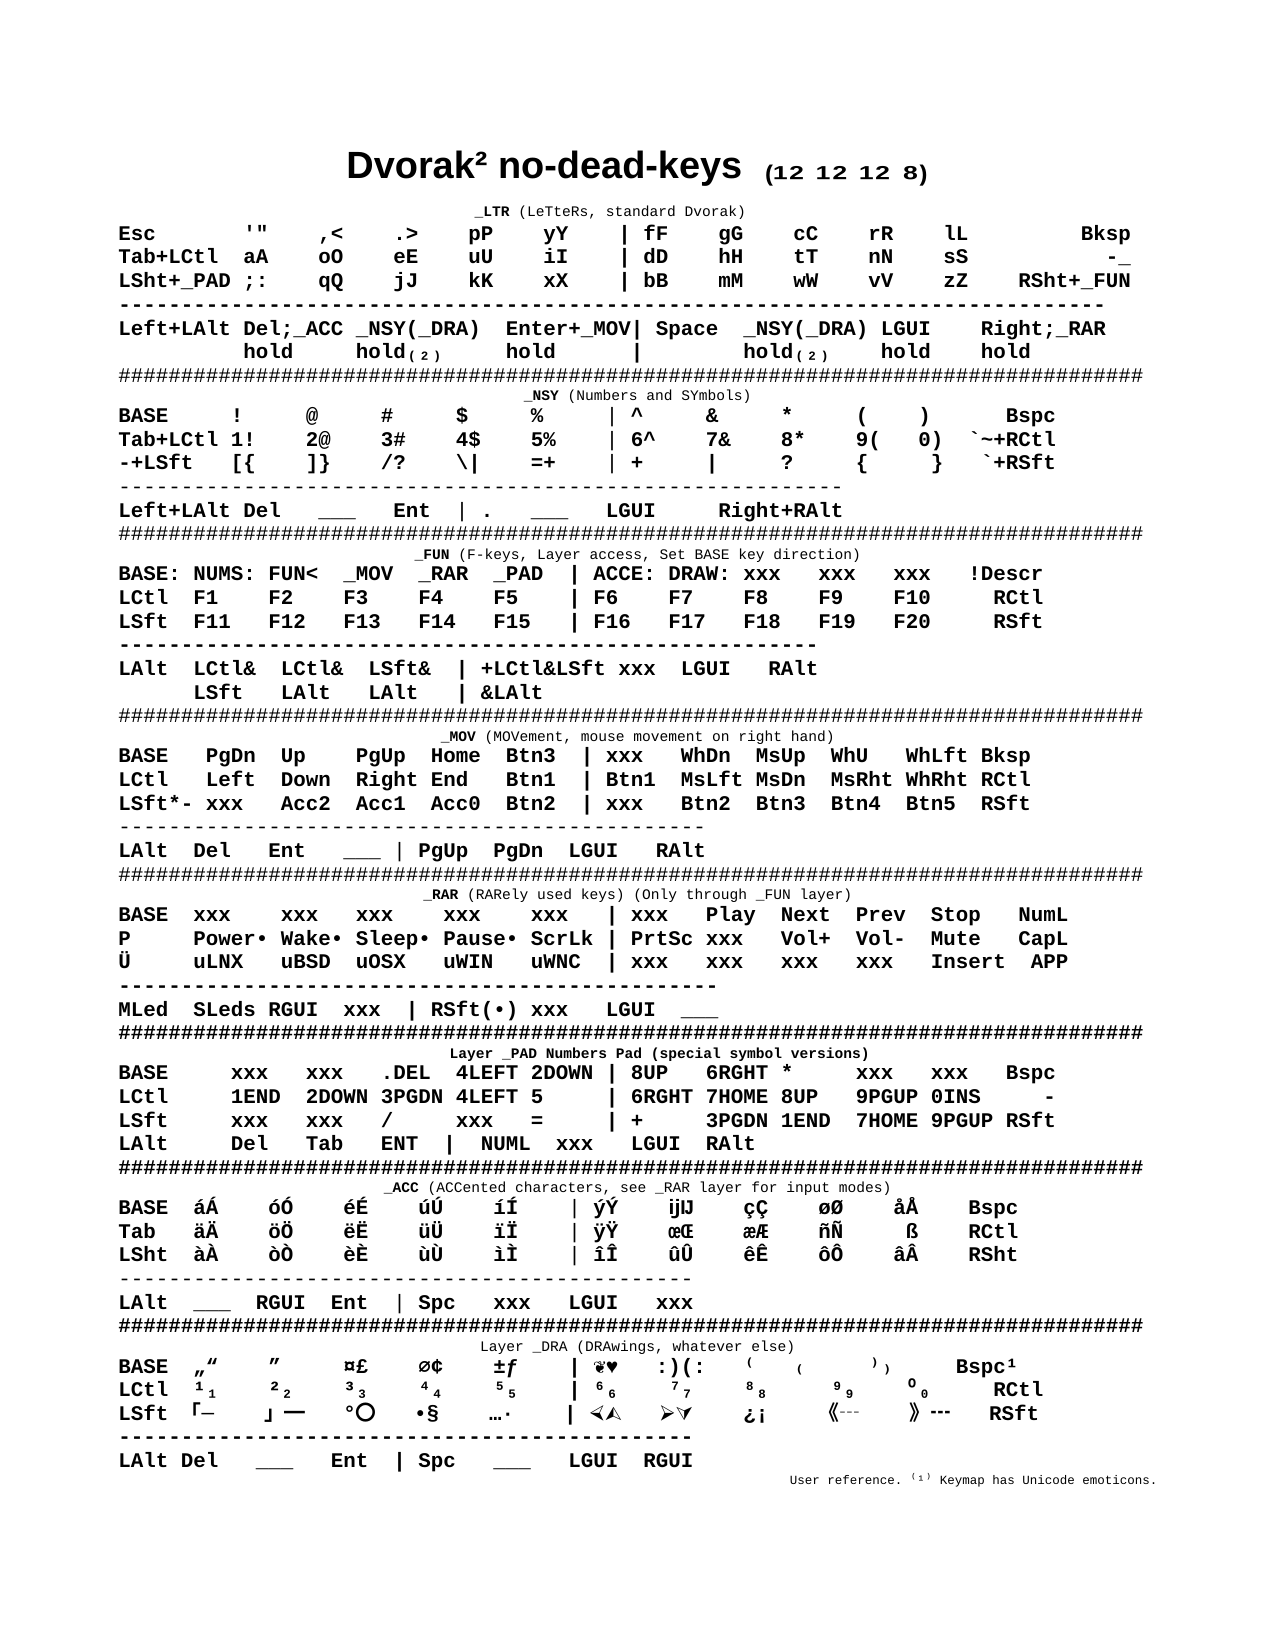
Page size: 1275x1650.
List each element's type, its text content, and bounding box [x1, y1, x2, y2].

text MLed SLeds RGUI xxx | RSft(•) xxx LGUI ___ [118, 998, 1157, 1022]
text ################################################################################## [118, 1022, 1157, 1046]
text LCtl F1 F2 F3 F4 F5 | F6 F7 F8 F9 F10 RCtl [118, 587, 1157, 611]
text Layer _PAD Numbers Pad (special symbol versions) [118, 1046, 1157, 1062]
text ------------------------------------------------------------------------------- [118, 294, 1157, 317]
text -------------------------------------------------------- [118, 634, 1157, 658]
text User reference. ⁽¹⁾ Keymap has Unicode emoticons. [118, 1474, 1157, 1488]
text ################################################################################## [118, 1315, 1157, 1339]
text BASE PgDn Up PgUp Home Btn3 | xxx WhDn MsUp WhU WhLft Bksp [118, 746, 1157, 769]
text _MOV (MOVement, mouse movement on right hand) [118, 729, 1157, 746]
text BASE ! @ # $ % | ^ & * ( ) Bspc [118, 405, 1157, 429]
text LAlt ___ RGUI Ent | Spc xxx LGUI xxx [118, 1292, 1157, 1315]
text LAlt Del Tab ENT | NUML xxx LGUI RAlt [118, 1133, 1157, 1157]
subtitle Dvorak² no-dead-keys ₍₁₂ ₁₂ ₁₂ ₈₎ [118, 143, 1157, 187]
text _FUN (F-keys, Layer access, Set BASE key direction) [118, 547, 1157, 563]
text Tab+LCtl 1! 2@ 3# 4$ 5% | 6^ 7& 8* 9( 0) `~+RCtl [118, 429, 1157, 452]
text _NSY (Numbers and SYmbols) [118, 388, 1157, 405]
text Esc '" ,< .> pP yY | fF gG cC rR lL Bksp [118, 223, 1157, 247]
text LSft*- xxx Acc2 Acc1 Acc0 Btn2 | xxx Btn2 Btn3 Btn4 Btn5 RSft [118, 793, 1157, 816]
text LSft F11 F12 F13 F14 F15 | F16 F17 F18 F19 F20 RSft [118, 611, 1157, 634]
text LCtl ¹₁ ²₂ ³₃ ⁴₄ ⁵₅ | ⁶₆ ⁷₇ ⁸₈ ⁹₉ ⁰₀ RCtl [118, 1379, 1157, 1403]
text LAlt Del ___ Ent | Spc ___ LGUI RGUI [118, 1450, 1157, 1474]
text LCtl Left Down Right End Btn1 | Btn1 MsLft MsDn MsRht WhRht RCtl [118, 769, 1157, 793]
text _RAR (RARely used keys) (Only through _FUN layer) [118, 887, 1157, 904]
text ------------------------------------------------ [118, 975, 1157, 998]
text ---------------------------------------------- [118, 1268, 1157, 1292]
text ################################################################################## [118, 705, 1157, 729]
text LSft xxx xxx / xxx = | + 3PGDN 1END 7HOME 9PGUP RSft [118, 1110, 1157, 1133]
text _ACC (ACCented characters, see _RAR layer for input modes) [118, 1181, 1157, 1197]
text Tab äÄ öÖ ëË üÜ ïÏ | ÿŸ œŒ æÆ ñÑ ß RCtl [118, 1221, 1157, 1244]
text Left+LAlt Del ___ Ent | . ___ LGUI Right+RAlt [118, 499, 1157, 523]
text LCtl 1END 2DOWN 3PGDN 4LEFT 5 | 6RGHT 7HOME 8UP 9PGUP 0INS - [118, 1086, 1157, 1110]
text LSht àÀ òÒ èÈ ùÙ ìÌ | îÎ ûÛ êÊ ôÔ âÂ RSht [118, 1244, 1157, 1268]
text BASE xxx xxx .DEL 4LEFT 2DOWN | 8UP 6RGHT * xxx xxx Bspc [118, 1062, 1157, 1086]
text BASE: NUMS: FUN< _MOV _RAR _PAD | ACCE: DRAW: xxx xxx xxx !Descr [118, 563, 1157, 587]
text BASE áÁ óÓ éÉ úÚ íÍ | ýÝ ĳĲ çÇ øØ åÅ Bspc [118, 1197, 1157, 1221]
text BASE „“ ” ¤£ ∅¢ ±ƒ | ❦♥ :)(: 👍👎 ⁽₍ ⁾₎ Bspc¹ [118, 1356, 1157, 1379]
text -+LSft [{ ]} /? \| =+ | + | ? { } `+RSft [118, 452, 1157, 476]
text ################################################################################## [118, 864, 1157, 887]
text _LTR (LeTteRs, standard Dvorak) [118, 199, 1157, 223]
text P Power• Wake• Sleep• Pause• ScrLk | PrtSc xxx Vol+ Vol- Mute CapL [118, 928, 1157, 951]
text ----------------------------------------------- [118, 816, 1157, 840]
text Tab+LCtl aA oO eE uU iI | dD hH tT nN sS -_ [118, 247, 1157, 270]
text ---------------------------------------------- [118, 1427, 1157, 1450]
text LSht+_PAD ;: qQ jJ kK xX | bB mM wW vV zZ RSht+_FUN [118, 270, 1157, 294]
text ################################################################################## [118, 1157, 1157, 1181]
text ---------------------------------------------------------- [118, 476, 1157, 499]
text Left+LAlt Del;_ACC _NSY(_DRA) Enter+_MOV| Space _NSY(_DRA) LGUI Right;_RAR [118, 317, 1157, 341]
text ################################################################################## [118, 365, 1157, 388]
text hold hold₍₂₎ hold | hold₍₂₎ hold hold [118, 341, 1157, 365]
text Layer _DRA (DRAwings, whatever else) [118, 1339, 1157, 1356]
text ################################################################################## [118, 523, 1157, 547]
text LAlt Del Ent ___ | PgUp PgDn LGUI RAlt [118, 840, 1157, 864]
text LSft 「─ 」━ °〇 •§ …· | ⮘⮙ ⮚⮛ ¿¡ 《┄ 》┅ RSft [118, 1403, 1157, 1427]
text LSft LAlt LAlt | &LAlt [118, 682, 1157, 705]
text BASE xxx xxx xxx xxx xxx | xxx Play Next Prev Stop NumL [118, 904, 1157, 928]
text Ü uLNX uBSD uOSX uWIN uWNC | xxx xxx xxx xxx Insert APP [118, 951, 1157, 975]
text LAlt LCtl& LCtl& LSft& | +LCtl&LSft xxx LGUI RAlt [118, 658, 1157, 682]
